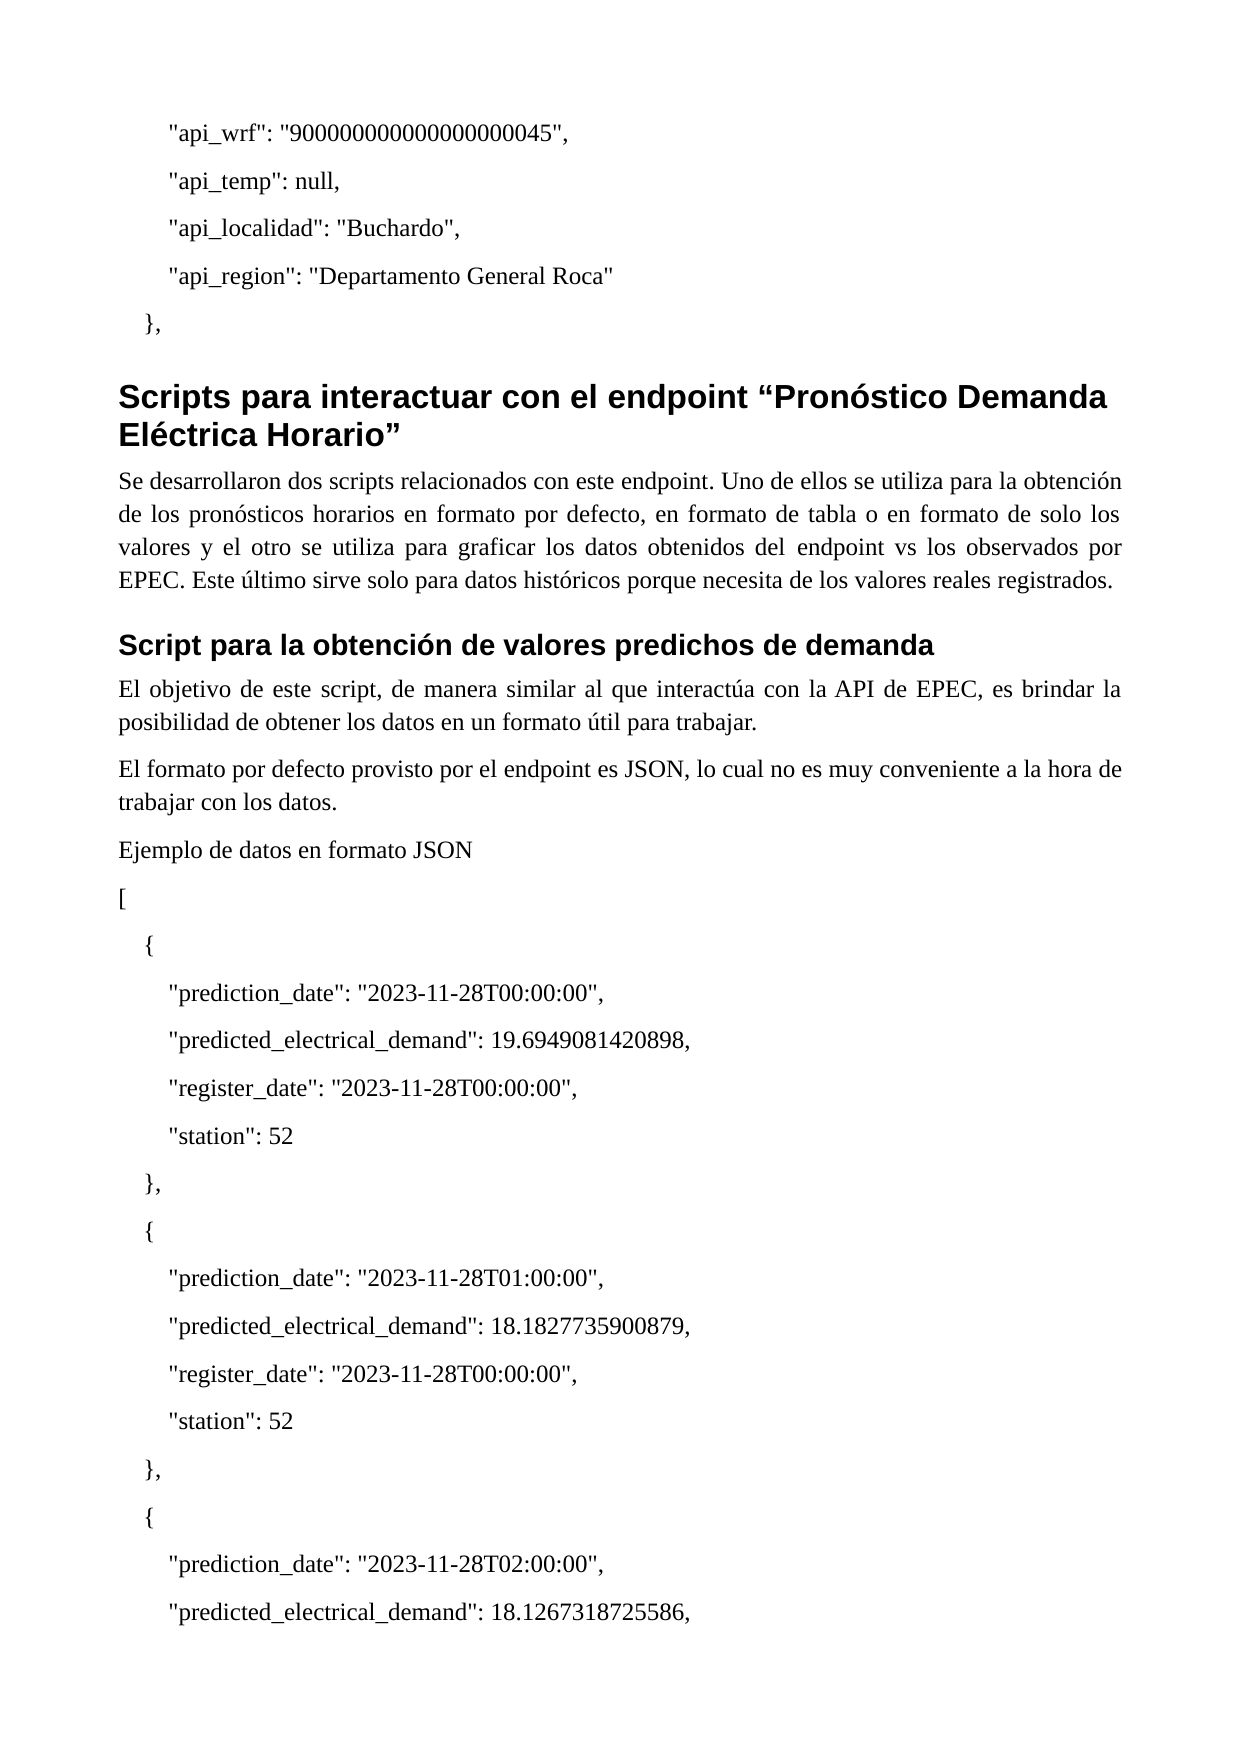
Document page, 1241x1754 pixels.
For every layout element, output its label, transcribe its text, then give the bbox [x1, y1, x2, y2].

text }, [118, 1454, 1122, 1483]
text "predicted_electrical_demand": 18.1267318725586, [118, 1597, 1122, 1626]
text "prediction_date": "2023-11-28T02:00:00", [118, 1549, 1122, 1578]
text [ [118, 883, 1122, 911]
text "prediction_date": "2023-11-28T00:00:00", [118, 978, 1122, 1007]
text "api_temp": null, [118, 166, 1122, 194]
text "predicted_electrical_demand": 19.6949081420898, [118, 1026, 1122, 1054]
subtitle Scripts para interactuar con el endpoint “Pronóstico Demanda Eléctrica Horario” [118, 377, 1122, 454]
text "prediction_date": "2023-11-28T01:00:00", [118, 1263, 1122, 1292]
text Se desarrollaron dos scripts relacionados con este endpoint. Uno de ellos se utiliza para la obtención de los pronósticos horarios en formato por defecto, en formato de tabla o en formato de solo los valores y el otro se utiliza para graficar los datos obtenidos del endpoint vs los observados por EPEC. Este último sirve solo para datos históricos porque necesita de los valores reales registrados. [118, 466, 1122, 594]
text "api_localidad": "Buchardo", [118, 213, 1122, 242]
text }, [118, 1168, 1122, 1197]
text { [118, 1216, 1122, 1245]
text El formato por defecto provisto por el endpoint es JSON, lo cual no es muy conveniente a la hora de trabajar con los datos. [118, 754, 1122, 816]
text "predicted_electrical_demand": 18.1827735900879, [118, 1311, 1122, 1340]
text { [118, 930, 1122, 959]
text { [118, 1502, 1122, 1530]
text Ejemplo de datos en formato JSON [118, 835, 1122, 864]
text "api_region": "Departamento General Roca" [118, 261, 1122, 290]
text "api_wrf": "900000000000000000045", [118, 118, 1122, 147]
text "station": 52 [118, 1121, 1122, 1149]
text "register_date": "2023-11-28T00:00:00", [118, 1073, 1122, 1102]
subtitle Script para la obtención de valores predichos de demanda [118, 628, 1122, 661]
text "station": 52 [118, 1406, 1122, 1435]
text }, [118, 308, 1122, 337]
text "register_date": "2023-11-28T00:00:00", [118, 1359, 1122, 1387]
text El objetivo de este script, de manera similar al que interactúa con la API de EPEC, es brindar la posibilidad de obtener los datos en un formato útil para trabajar. [118, 674, 1122, 736]
